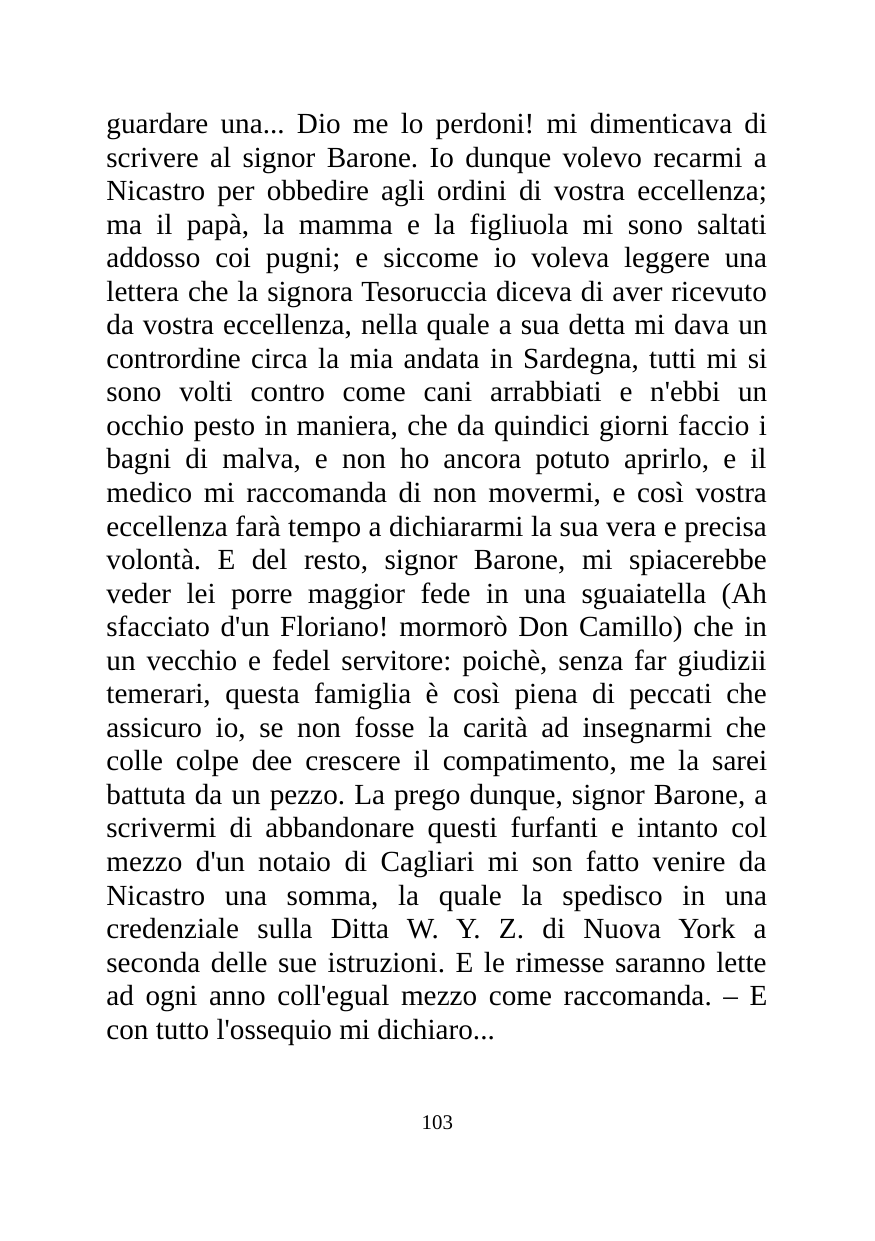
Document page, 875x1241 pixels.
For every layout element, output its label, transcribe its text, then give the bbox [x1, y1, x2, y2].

text guardare una... Dio me lo perdoni! mi dimenticava di scrivere al signor Barone. Io dunque volevo recarmi a Nicastro per obbedire agli ordini di vostra eccellenza; ma il papà, la mamma e la figliuola mi sono saltati addosso coi pugni; e siccome io voleva leggere una lettera che la signora Tesoruccia diceva di aver ricevuto da vostra eccellenza, nella quale a sua detta mi dava un contrordine circa la mia andata in Sardegna, tutti mi si sono volti contro come cani arrabbiati e n'ebbi un occhio pesto in maniera, che da quindici giorni faccio i bagni di malva, e non ho ancora potuto aprirlo, e il medico mi raccomanda di non movermi, e così vostra eccellenza farà tempo a dichiararmi la sua vera e precisa volontà. E del resto, signor Barone, mi spiacerebbe veder lei porre maggior fede in una sguaiatella (Ah sfacciato d'un Floriano! mormorò Don Camillo) che in un vecchio e fedel servitore: poichè, senza far giudizii temerari, questa famiglia è così piena di peccati che assicuro io, se non fosse la carità ad insegnarmi che colle colpe dee crescere il compatimento, me la sarei battuta da un pezzo. La prego dunque, signor Barone, a scrivermi di abbandonare questi furfanti e intanto col mezzo d'un notaio di Cagliari mi son fatto venire da Nicastro una somma, la quale la spedisco in una credenziale sulla Ditta W. Y. Z. di Nuova York a seconda delle sue istruzioni. E le rimesse saranno lette ad ogni anno coll'egual mezzo come raccomanda. – E con tutto l'ossequio mi dichiaro... [106, 106, 768, 1045]
